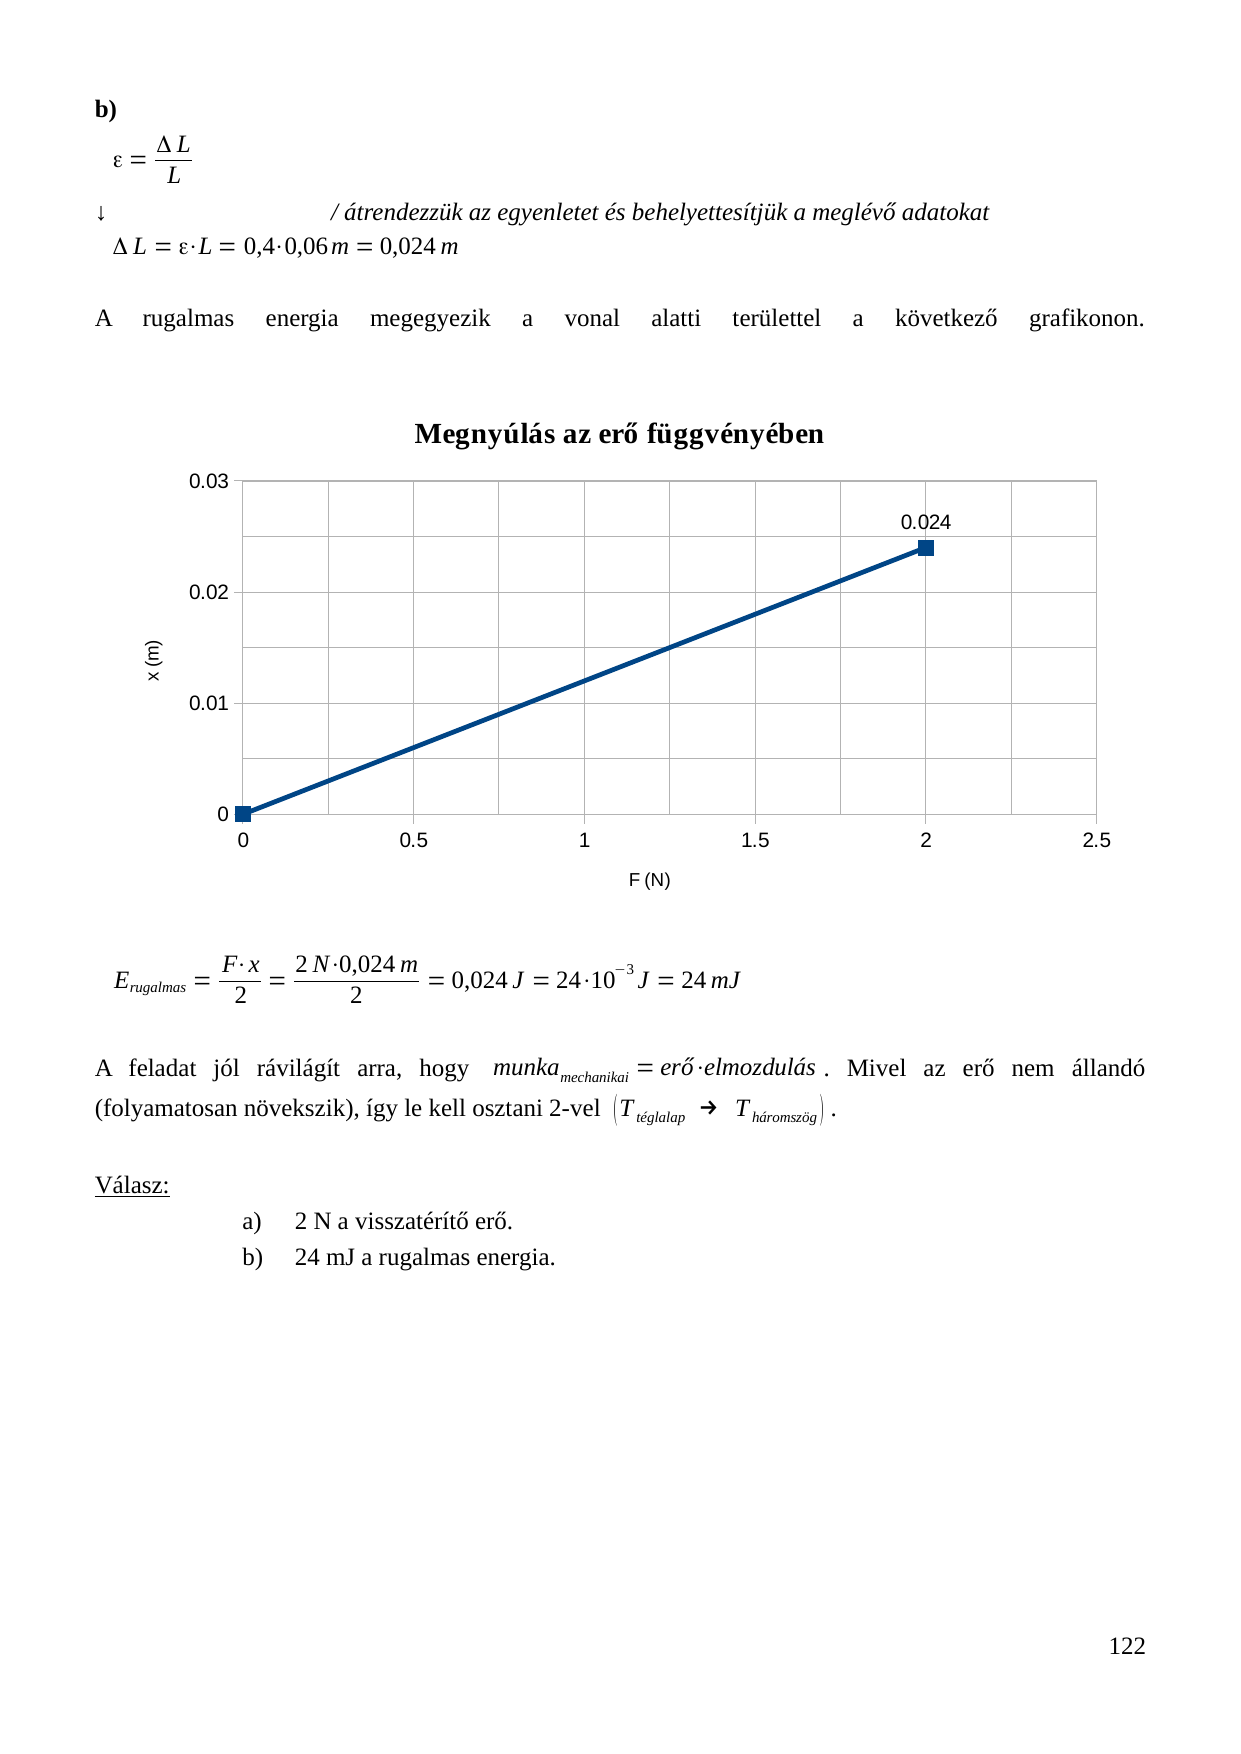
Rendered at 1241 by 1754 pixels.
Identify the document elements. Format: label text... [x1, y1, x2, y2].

text ↓ / átrendezzük az egyenletet és behelyettesítjük a meglévő adatokat [94, 197, 1146, 226]
text b) [94, 94, 1146, 123]
text Válasz: [94, 1171, 1146, 1199]
list 24 mJ a rugalmas energia. [242, 1242, 1146, 1271]
text A feladat jól rávilágít arra, hogy . Mivel az erő nem állandó (folyamatosan növekszik), így le kell osztani 2-vel . [94, 1053, 1146, 1127]
text A rugalmas energia megegyezik a vonal alatti területtel a következő grafikonon. [94, 303, 1146, 1046]
list 2 N a visszatérítő erő. [242, 1206, 1146, 1235]
